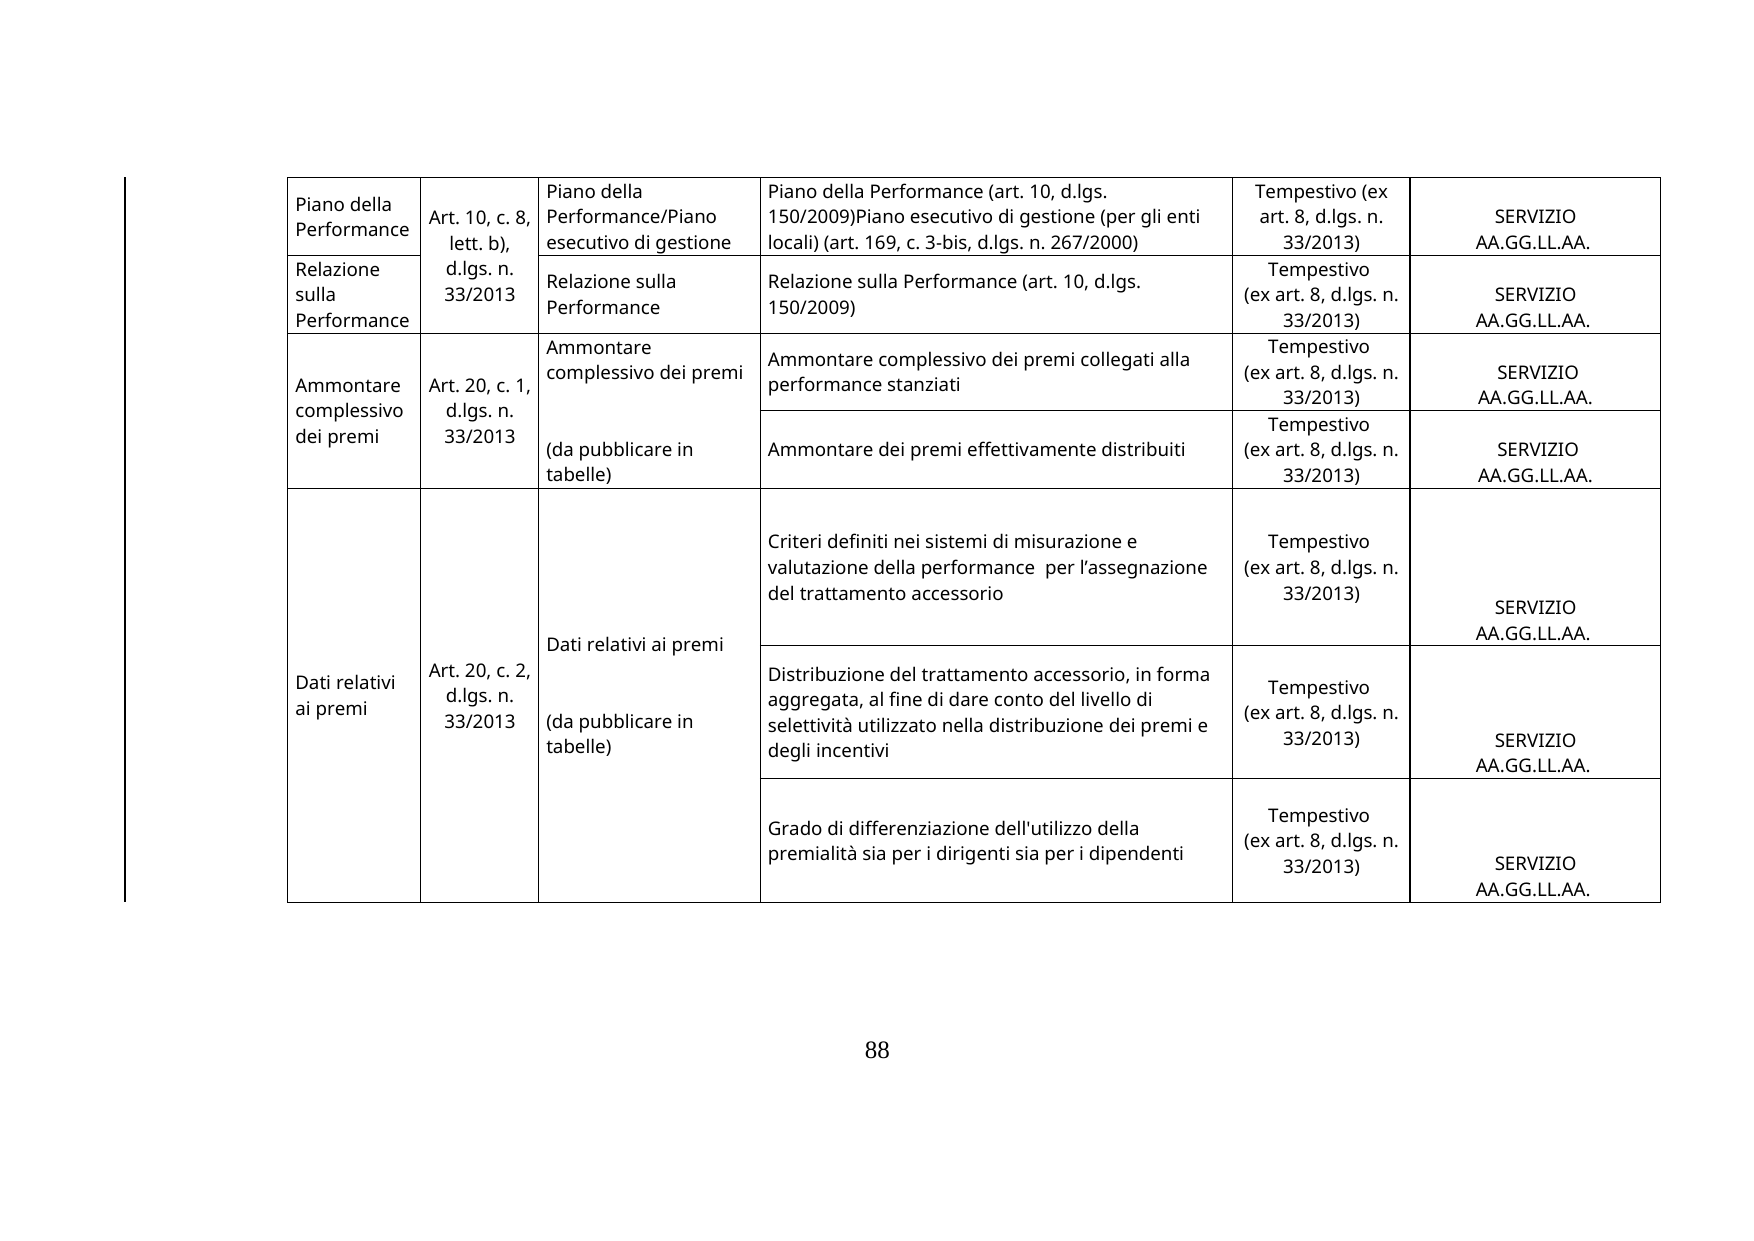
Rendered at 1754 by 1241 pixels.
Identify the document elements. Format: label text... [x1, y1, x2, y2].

table_cell [126, 778, 287, 902]
table_cell Criteri definiti nei sistemi di misurazione e valutazione della performance per l’assegnazione del trattamento accessorio [761, 489, 1232, 645]
table_cell [126, 177, 287, 255]
table_cell Distribuzione del trattamento accessorio, in forma aggregata, al fine di dare conto del livello di selettività utilizzato nella distribuzione dei premi e degli incentivi [761, 646, 1232, 778]
table_cell SERVIZIO AA.GG.LL.AA. [1411, 489, 1660, 645]
table_cell Dati relativi ai premi (da pubblicare in tabelle) [539, 489, 760, 902]
table_cell Piano della Performance [288, 178, 420, 255]
table_cell Art. 10, c. 8, lett. b), d.lgs. n. 33/2013 [421, 178, 538, 332]
table_cell Ammontare dei premi effettivamente distribuiti [761, 411, 1232, 488]
table_cell SERVIZIO AA.GG.LL.AA. [1411, 334, 1660, 410]
table_cell Tempestivo (ex art. 8, d.lgs. n. 33/2013) [1233, 256, 1409, 332]
table_cell Ammontare complessivo dei premi [288, 334, 420, 488]
table_cell Ammontare complessivo dei premi collegati alla performance stanziati [761, 334, 1232, 410]
table_cell [126, 333, 287, 410]
table_cell Relazione sulla Performance [288, 256, 420, 332]
table_cell Tempestivo (ex art. 8, d.lgs. n. 33/2013) [1233, 411, 1409, 488]
table_cell Tempestivo (ex art. 8, d.lgs. n. 33/2013) [1233, 334, 1409, 410]
table_cell SERVIZIO AA.GG.LL.AA. [1411, 178, 1660, 255]
table_cell Relazione sulla Performance (art. 10, d.lgs. 150/2009) [761, 256, 1232, 332]
table_cell Ammontare complessivo dei premi (da pubblicare in tabelle) [539, 334, 760, 488]
table_cell Tempestivo (ex art. 8, d.lgs. n. 33/2013) [1233, 779, 1409, 902]
table_cell SERVIZIO AA.GG.LL.AA. [1411, 256, 1660, 332]
table_cell [126, 488, 287, 645]
table_cell Piano della Performance/Piano esecutivo di gestione [539, 178, 760, 255]
table_cell [126, 410, 287, 488]
table_cell SERVIZIO AA.GG.LL.AA. [1411, 411, 1660, 488]
table_cell Art. 20, c. 2, d.lgs. n. 33/2013 [421, 489, 538, 902]
table_cell Tempestivo (ex art. 8, d.lgs. n. 33/2013) [1233, 178, 1409, 255]
table_cell Tempestivo (ex art. 8, d.lgs. n. 33/2013) [1233, 489, 1409, 645]
table_cell Tempestivo (ex art. 8, d.lgs. n. 33/2013) [1233, 646, 1409, 778]
table_cell Grado di differenziazione dell'utilizzo della premialità sia per i dirigenti sia per i dipendenti [761, 779, 1232, 902]
table_cell [126, 645, 287, 778]
table_cell SERVIZIO AA.GG.LL.AA. [1411, 646, 1660, 778]
table_cell Relazione sulla Performance [539, 256, 760, 332]
table_cell Piano della Performance (art. 10, d.lgs. 150/2009)Piano esecutivo di gestione (per gli enti locali) (art. 169, c. 3-bis, d.lgs. n. 267/2000) [761, 178, 1232, 255]
table_cell Art. 20, c. 1, d.lgs. n. 33/2013 [421, 334, 538, 488]
table_cell [126, 255, 287, 332]
table_cell Dati relativi ai premi [288, 489, 420, 902]
table_cell SERVIZIO AA.GG.LL.AA. [1411, 779, 1660, 902]
